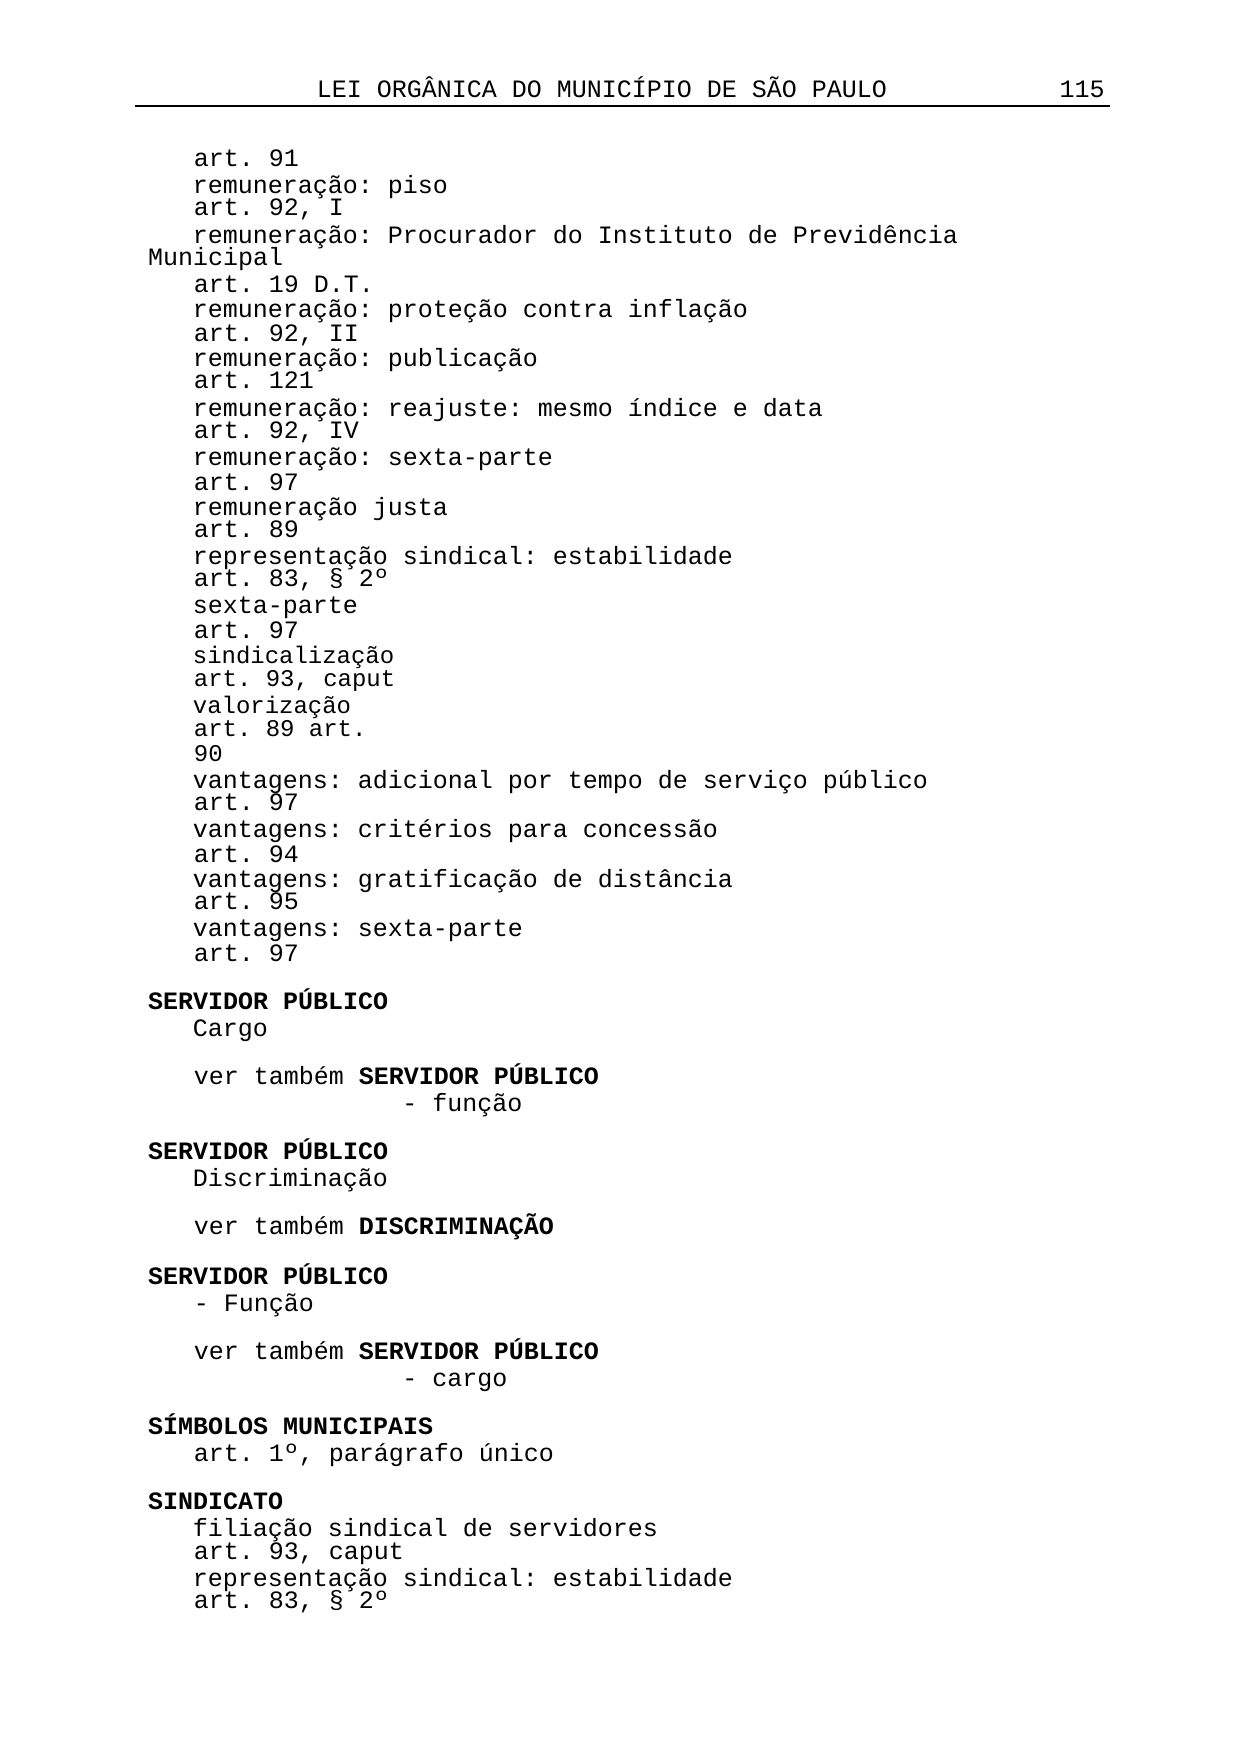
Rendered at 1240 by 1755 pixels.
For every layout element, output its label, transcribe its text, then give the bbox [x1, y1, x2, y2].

list remuneração: sexta-parte [193, 446, 1110, 470]
text SINDICATO [148, 1488, 1110, 1517]
list vantagens: gratificação de distância art. 95 [193, 868, 762, 917]
list representação sindical: estabilidade art. 83, § 2º [193, 1567, 762, 1616]
text ver também SERVIDOR PÚBLICO [194, 1063, 1110, 1092]
text art. 92, II [194, 322, 1110, 347]
list remuneração justa art. 89 [193, 495, 477, 544]
list filiação sindical de servidores art. 93, caput [193, 1517, 687, 1567]
list valorização art. 89 art. 90 [193, 694, 387, 769]
list sindicalização art. 93, caput [193, 644, 433, 694]
list Discriminação [193, 1167, 1110, 1192]
text SERVIDOR PÚBLICO [148, 1138, 1110, 1167]
table_header 115 [967, 65, 1110, 104]
list vantagens: critérios para concessão [193, 818, 1110, 843]
list remuneração: reajuste: mesmo índice e data art. 92, IV [193, 396, 852, 446]
text SERVIDOR PÚBLICO [148, 1263, 1110, 1292]
text art. 19 D.T. [194, 273, 1110, 297]
text art. 91 [194, 146, 1110, 174]
list representação sindical: estabilidade art. 83, § 2º [193, 545, 762, 594]
text SÍMBOLOS MUNICIPAIS [148, 1413, 1110, 1442]
text - Função [194, 1292, 1110, 1317]
text art. 94 [194, 843, 1110, 868]
list vantagens: sexta-parte [193, 917, 1110, 942]
text - função [402, 1092, 1110, 1117]
list vantagens: adicional por tempo de serviço público art. 97 [193, 769, 958, 818]
list remuneração: proteção contra inflação [193, 297, 1110, 322]
text ver também SERVIDOR PÚBLICO [194, 1338, 1110, 1367]
text art. 97 [194, 942, 1110, 967]
text ver também DISCRIMINAÇÃO [194, 1213, 1110, 1242]
list remuneração: piso art. 92, I [193, 174, 477, 223]
list remuneração: Procurador do Instituto de Previdência Municipal [148, 223, 987, 273]
text art. 97 [194, 470, 1110, 495]
list sexta-parte [193, 594, 1110, 619]
text - cargo [402, 1367, 1110, 1392]
table_header LEI ORGÂNICA DO MUNICÍPIO DE SÃO PAULO [135, 65, 967, 104]
text art. 1º, parágrafo único [194, 1442, 1110, 1467]
text SERVIDOR PÚBLICO [148, 988, 1110, 1017]
list remuneração: publicação art. 121 [193, 347, 568, 396]
list Cargo [193, 1017, 1110, 1042]
text art. 97 [194, 619, 1110, 643]
